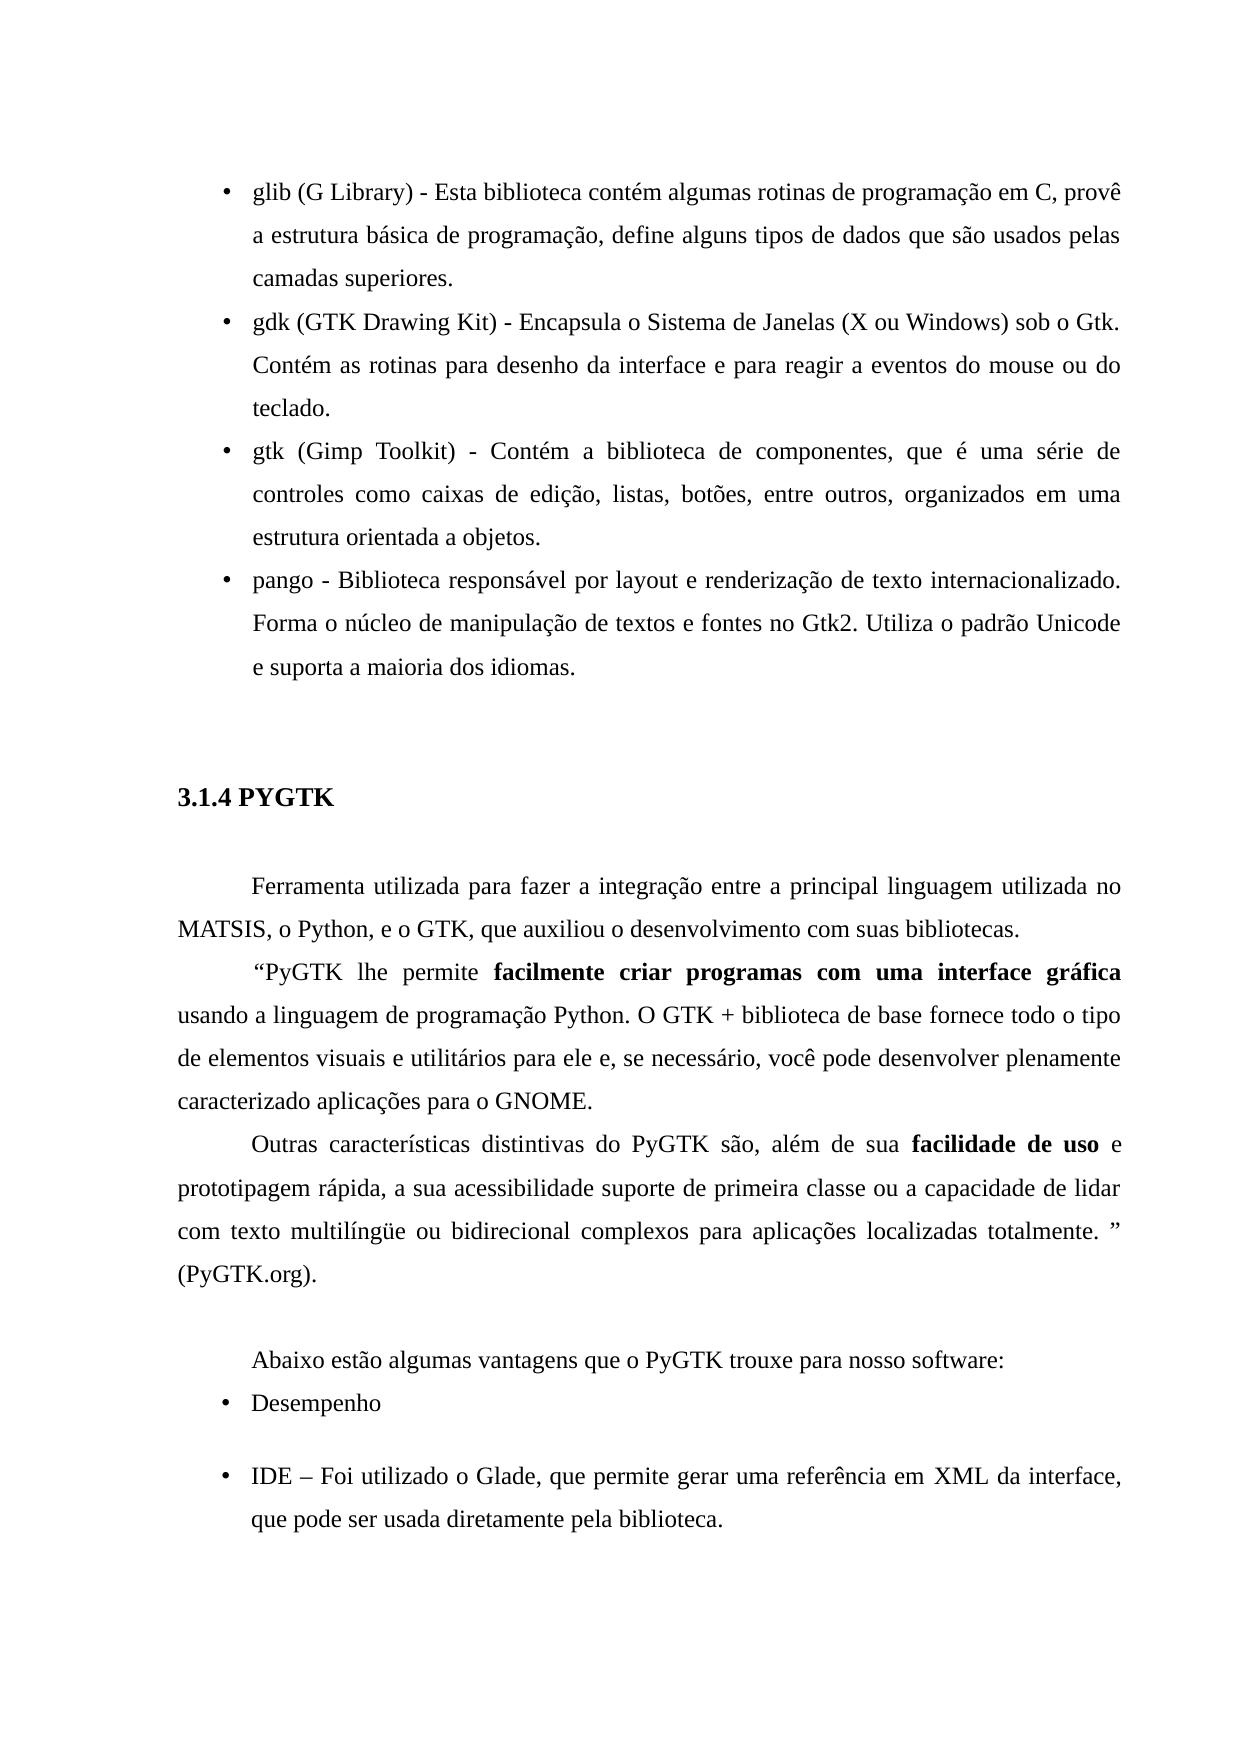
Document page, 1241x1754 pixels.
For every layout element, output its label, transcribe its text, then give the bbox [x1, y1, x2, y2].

text “PyGTK lhe permite facilmente criar programas com uma interface gráfica usando a linguagem de programação Python. O GTK + biblioteca de base fornece todo o tipo de elementos visuais e utilitários para ele e, se necessário, você pode desenvolver plenamente caracterizado aplicações para o GNOME. [177, 957, 1122, 1115]
list Desempenho [221, 1388, 1122, 1417]
list IDE – Foi utilizado o Glade, que permite gerar uma referência em XML da interface, que pode ser usada diretamente pela biblioteca. [221, 1461, 1122, 1533]
list glib (G Library) - Esta biblioteca contém algumas rotinas de programação em C, provê a estrutura básica de programação, define alguns tipos de dados que são usados pelas camadas superiores. [223, 177, 1122, 292]
text Abaixo estão algumas vantagens que o PyGTK trouxe para nosso software: [177, 1345, 1122, 1374]
list gdk (GTK Drawing Kit) - Encapsula o Sistema de Janelas (X ou Windows) sob o Gtk. Contém as rotinas para desenho da interface e para reagir a eventos do mouse ou do teclado. [223, 307, 1122, 422]
text 3.1.4 PYGTK [177, 781, 1122, 812]
list gtk (Gimp Toolkit) - Contém a biblioteca de componentes, que é uma série de controles como caixas de edição, listas, botões, entre outros, organizados em uma estrutura orientada a objetos. [223, 436, 1122, 551]
text Ferramenta utilizada para fazer a integração entre a principal linguagem utilizada no MATSIS, o Python, e o GTK, que auxiliou o desenvolvimento com suas bibliotecas. [177, 871, 1122, 943]
list pango - Biblioteca responsável por layout e renderização de texto internacionalizado. Forma o núcleo de manipulação de textos e fontes no Gtk2. Utiliza o padrão Unicode e suporta a maioria dos idiomas. [223, 565, 1122, 680]
text Outras características distintivas do PyGTK são, além de sua facilidade de uso e prototipagem rápida, a sua acessibilidade suporte de primeira classe ou a capacidade de lidar com texto multilíngüe ou bidirecional complexos para aplicações localizadas totalmente. ” (PyGTK.org). [177, 1129, 1122, 1288]
